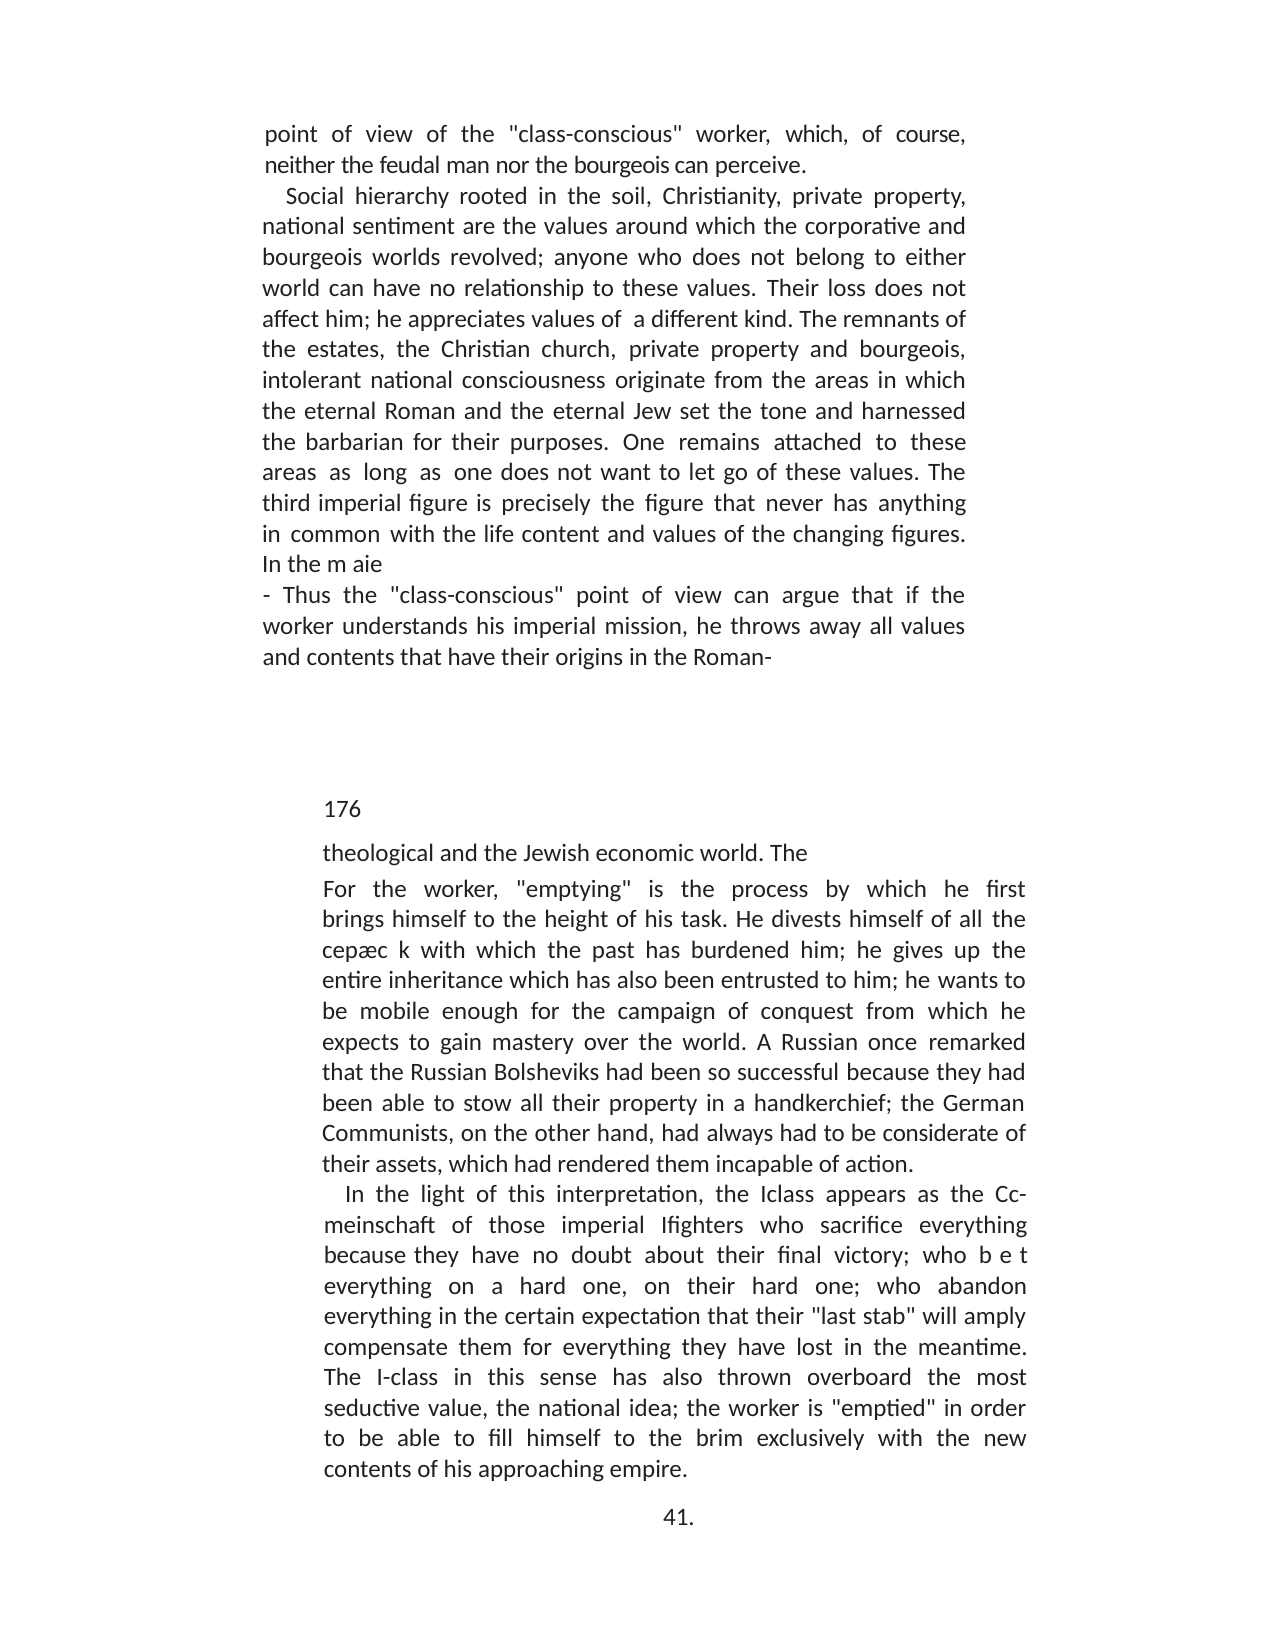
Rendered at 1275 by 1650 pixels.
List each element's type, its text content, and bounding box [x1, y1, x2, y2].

text - Thus the "class-conscious" point of view can argue that if the worker understands his imperial mission, he throws away all values and contents that have their origins in the Roman- [262, 579, 966, 671]
text theological and the Jewish economic world. The [322, 838, 1157, 868]
text 41. [280, 1501, 1077, 1531]
text 176 [323, 793, 1157, 824]
text For the worker, "emptying" is the process by which he first brings himself to the height of his task. He divests himself of all the cepæc k with which the past has burdened him; he gives up the entire inheritance which has also been entrusted to him; he wants to be mobile enough for the campaign of conquest from which he expects to gain mastery over the world. A Russian once remarked that the Russian Bolsheviks had been so successful because they had been able to stow all their property in a handkerchief; the German Communists, on the other hand, had always had to be considerate of their assets, which had rendered them incapable of action. [322, 873, 1026, 1178]
text point of view of the "class-conscious" worker, which, of course, neither the feudal man nor the bourgeois can perceive. [264, 118, 966, 179]
text Social hierarchy rooted in the soil, Christianity, private property, national sentiment are the values around which the corporative and bourgeois worlds revolved; anyone who does not belong to either world can have no relationship to these values. Their loss does not affect him; he appreciates values of a different kind. The remnants of the estates, the Christian church, private property and bourgeois, intolerant national consciousness originate from the areas in which the eternal Roman and the eternal Jew set the tone and harnessed the barbarian for their purposes. One remains attached to these areas as long as one does not want to let go of these values. The third imperial figure is precisely the figure that never has anything in common with the life content and values of the changing figures. In the m aie [262, 179, 966, 579]
text In the light of this interpretation, the Iclass appears as the Cc- meinschaft of those imperial Ifighters who sacrifice everything because they have no doubt about their final victory; who b e t everything on a hard one, on their hard one; who abandon everything in the certain expectation that their "last stab" will amply compensate them for everything they have lost in the meantime. The I-class in this sense has also thrown overboard the most seductive value, the national idea; the worker is "emptied" in order to be able to fill himself to the brim exclusively with the new contents of his approaching empire. [323, 1178, 1027, 1483]
